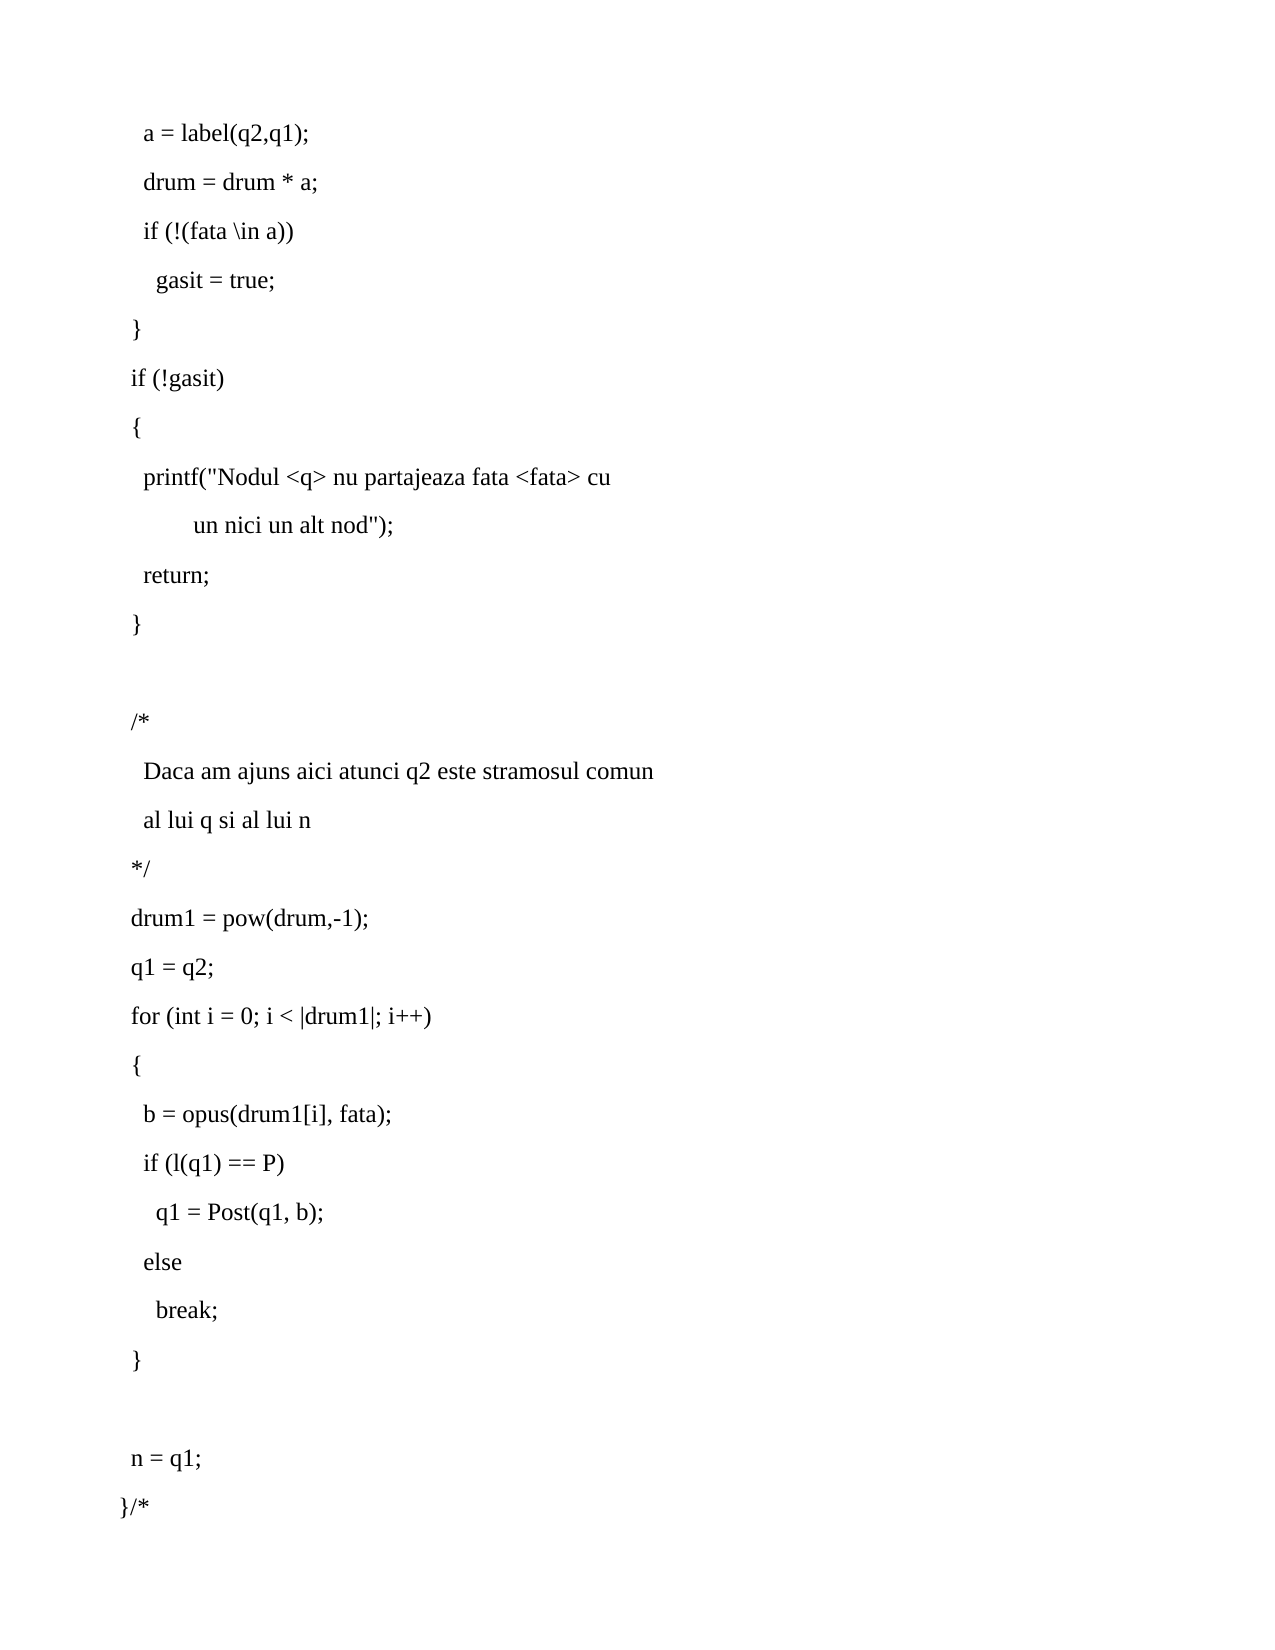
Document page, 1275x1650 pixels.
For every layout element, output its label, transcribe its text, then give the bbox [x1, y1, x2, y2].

text if (l(q1) == P) [118, 1148, 1157, 1177]
text printf("Nodul <q> nu partajeaza fata <fata> cu [118, 462, 1157, 490]
text break; [118, 1296, 1157, 1324]
text al lui q si al lui n [118, 805, 1157, 834]
text drum = drum * a; [118, 167, 1157, 196]
text } [118, 609, 1157, 637]
text }/* [118, 1492, 1157, 1521]
text for (int i = 0; i < |drum1|; i++) [118, 1001, 1157, 1030]
text return; [118, 560, 1157, 588]
text */ [118, 854, 1157, 883]
text a = label(q2,q1); [118, 118, 1157, 147]
text } [118, 314, 1157, 343]
text Daca am ajuns aici atunci q2 este stramosul comun [118, 756, 1157, 785]
text q1 = q2; [118, 952, 1157, 981]
text if (!gasit) [118, 363, 1157, 392]
text n = q1; [118, 1443, 1157, 1472]
text else [118, 1247, 1157, 1275]
text } [118, 1345, 1157, 1373]
text { [118, 412, 1157, 441]
text gasit = true; [118, 265, 1157, 294]
text if (!(fata \in a)) [118, 216, 1157, 245]
text drum1 = pow(drum,-1); [118, 903, 1157, 932]
text { [118, 1050, 1157, 1079]
text un nici un alt nod"); [118, 511, 1157, 539]
text /* [118, 707, 1157, 736]
text q1 = Post(q1, b); [118, 1197, 1157, 1226]
text b = opus(drum1[i], fata); [118, 1099, 1157, 1128]
